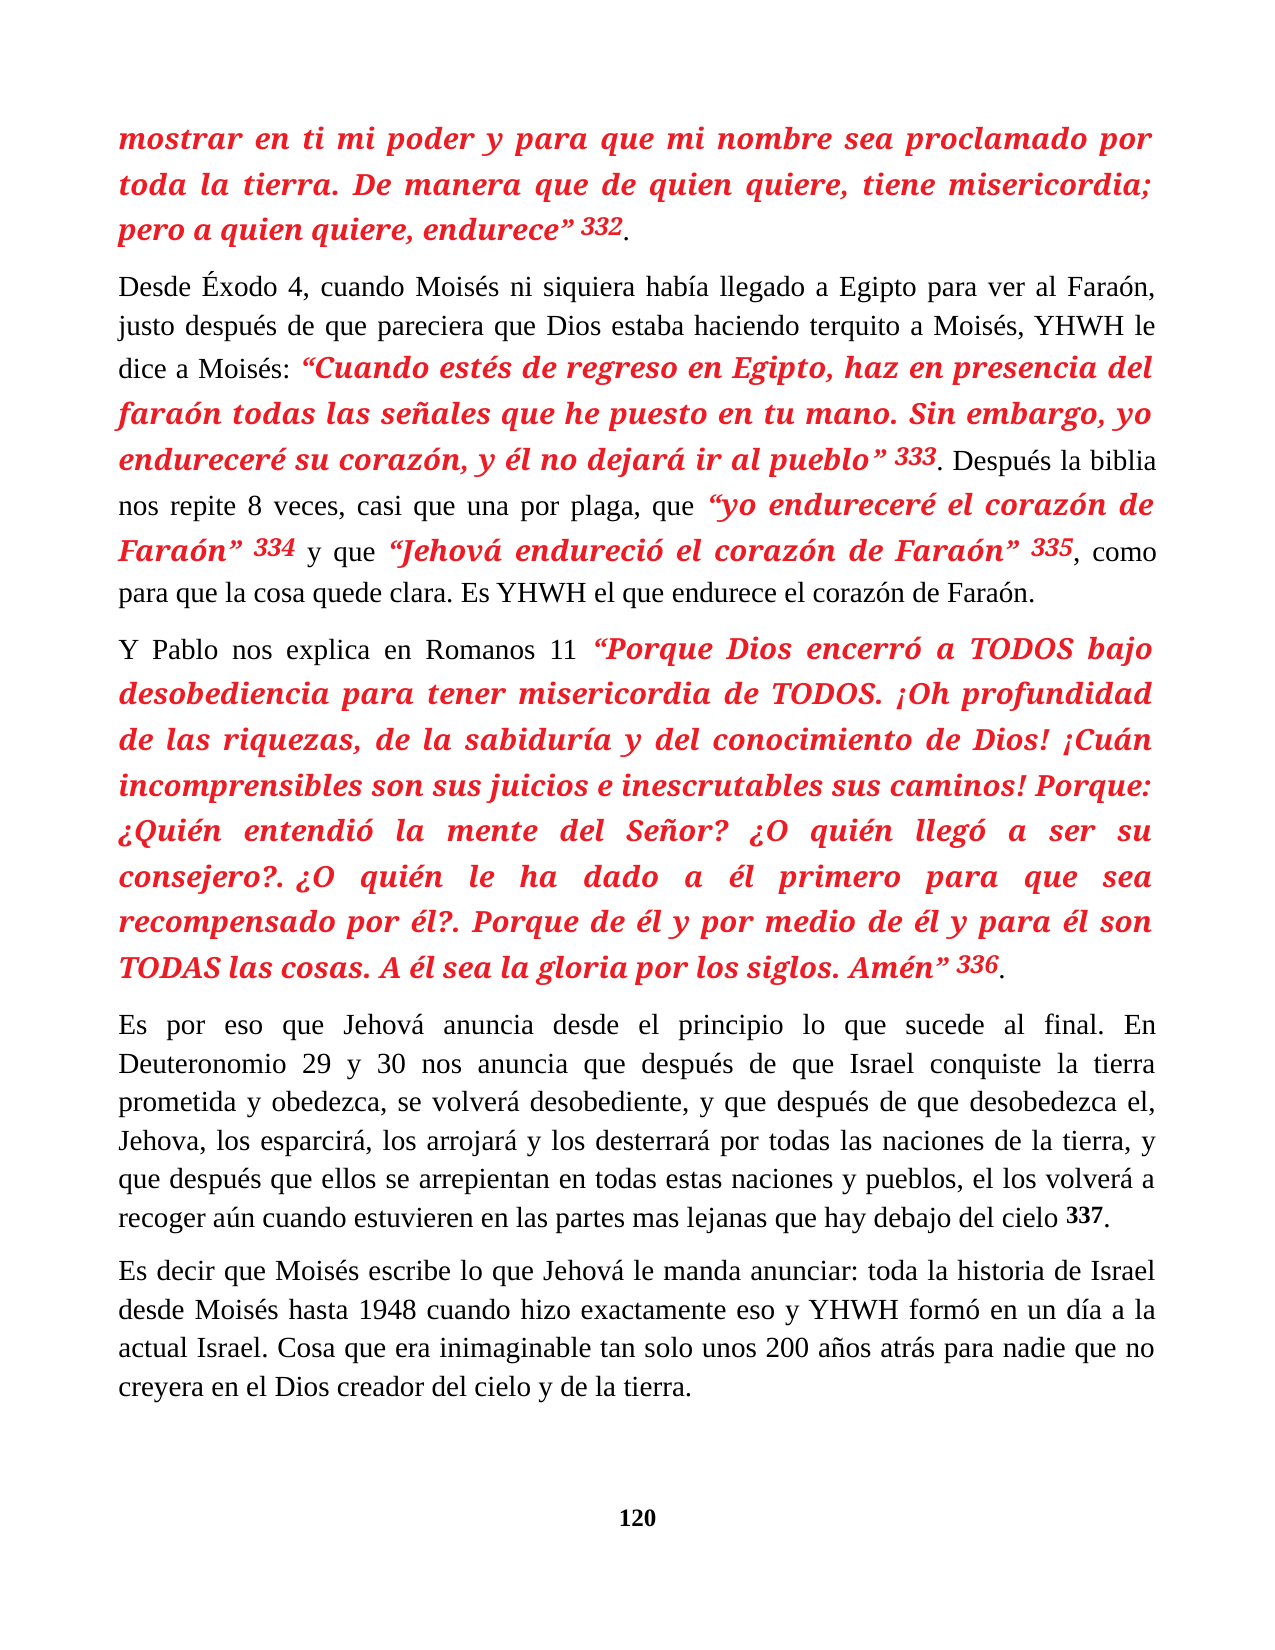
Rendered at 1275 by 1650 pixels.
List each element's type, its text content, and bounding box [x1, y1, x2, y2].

text mostrar en ti mi poder y para que mi nombre sea proclamado por toda la tierra. De manera que de quien quiere, tiene misericordia; pero a quien quiere, endurece” . [118, 118, 1157, 249]
text Y Pablo nos explica en Romanos 11 “Porque Dios encerró a TODOS bajo desobediencia para tener misericordia de TODOS. ¡Oh profundidad de las riquezas, de la sabiduría y del conocimiento de Dios! ¡Cuán incomprensibles son sus juicios e inescrutables sus caminos! Porque: ¿Quién entendió la mente del Señor? ¿O quién llegó a ser su consejero?. ¿O quién le ha dado a él primero para que sea recompensado por él?. Porque de él y por medio de él y para él son TODAS las cosas. A él sea la gloria por los siglos. Amén” . [118, 628, 1157, 987]
text Es decir que Moisés escribe lo que Jehová le manda anunciar: toda la historia de Israel desde Moisés hasta 1948 cuando hizo exactamente eso y YHWH formó en un día a la actual Israel. Cosa que era inimaginable tan solo unos 200 años atrás para nadie que no creyera en el Dios creador del cielo y de la tierra. [118, 1253, 1157, 1402]
text Desde Éxodo 4, cuando Moisés ni siquiera había llegado a Egipto para ver al Faraón, justo después de que pareciera que Dios estaba haciendo terquito a Moisés, YHWH le dice a Moisés: “Cuando estés de regreso en Egipto, haz en presencia del faraón todas las señales que he puesto en tu mano. Sin embargo, yo endureceré su corazón, y él no dejará ir al pueblo” . Después la biblia nos repite 8 veces, casi que una por plaga, que “yo endureceré el corazón de Faraón” y que “Jehová endureció el corazón de Faraón” , como para que la cosa quede clara. Es YHWH el que endurece el corazón de Faraón. [118, 269, 1157, 608]
text Es por eso que Jehová anuncia desde el principio lo que sucede al final. En Deuteronomio 29 y 30 nos anuncia que después de que Israel conquiste la tierra prometida y obedezca, se volverá desobediente, y que después de que desobedezca el, Jehova, los esparcirá, los arrojará y los desterrará por todas las naciones de la tierra, y que después que ellos se arrepientan en todas estas naciones y pueblos, el los volverá a recoger aún cuando estuvieren en las partes mas lejanas que hay debajo del cielo . [118, 1007, 1157, 1234]
